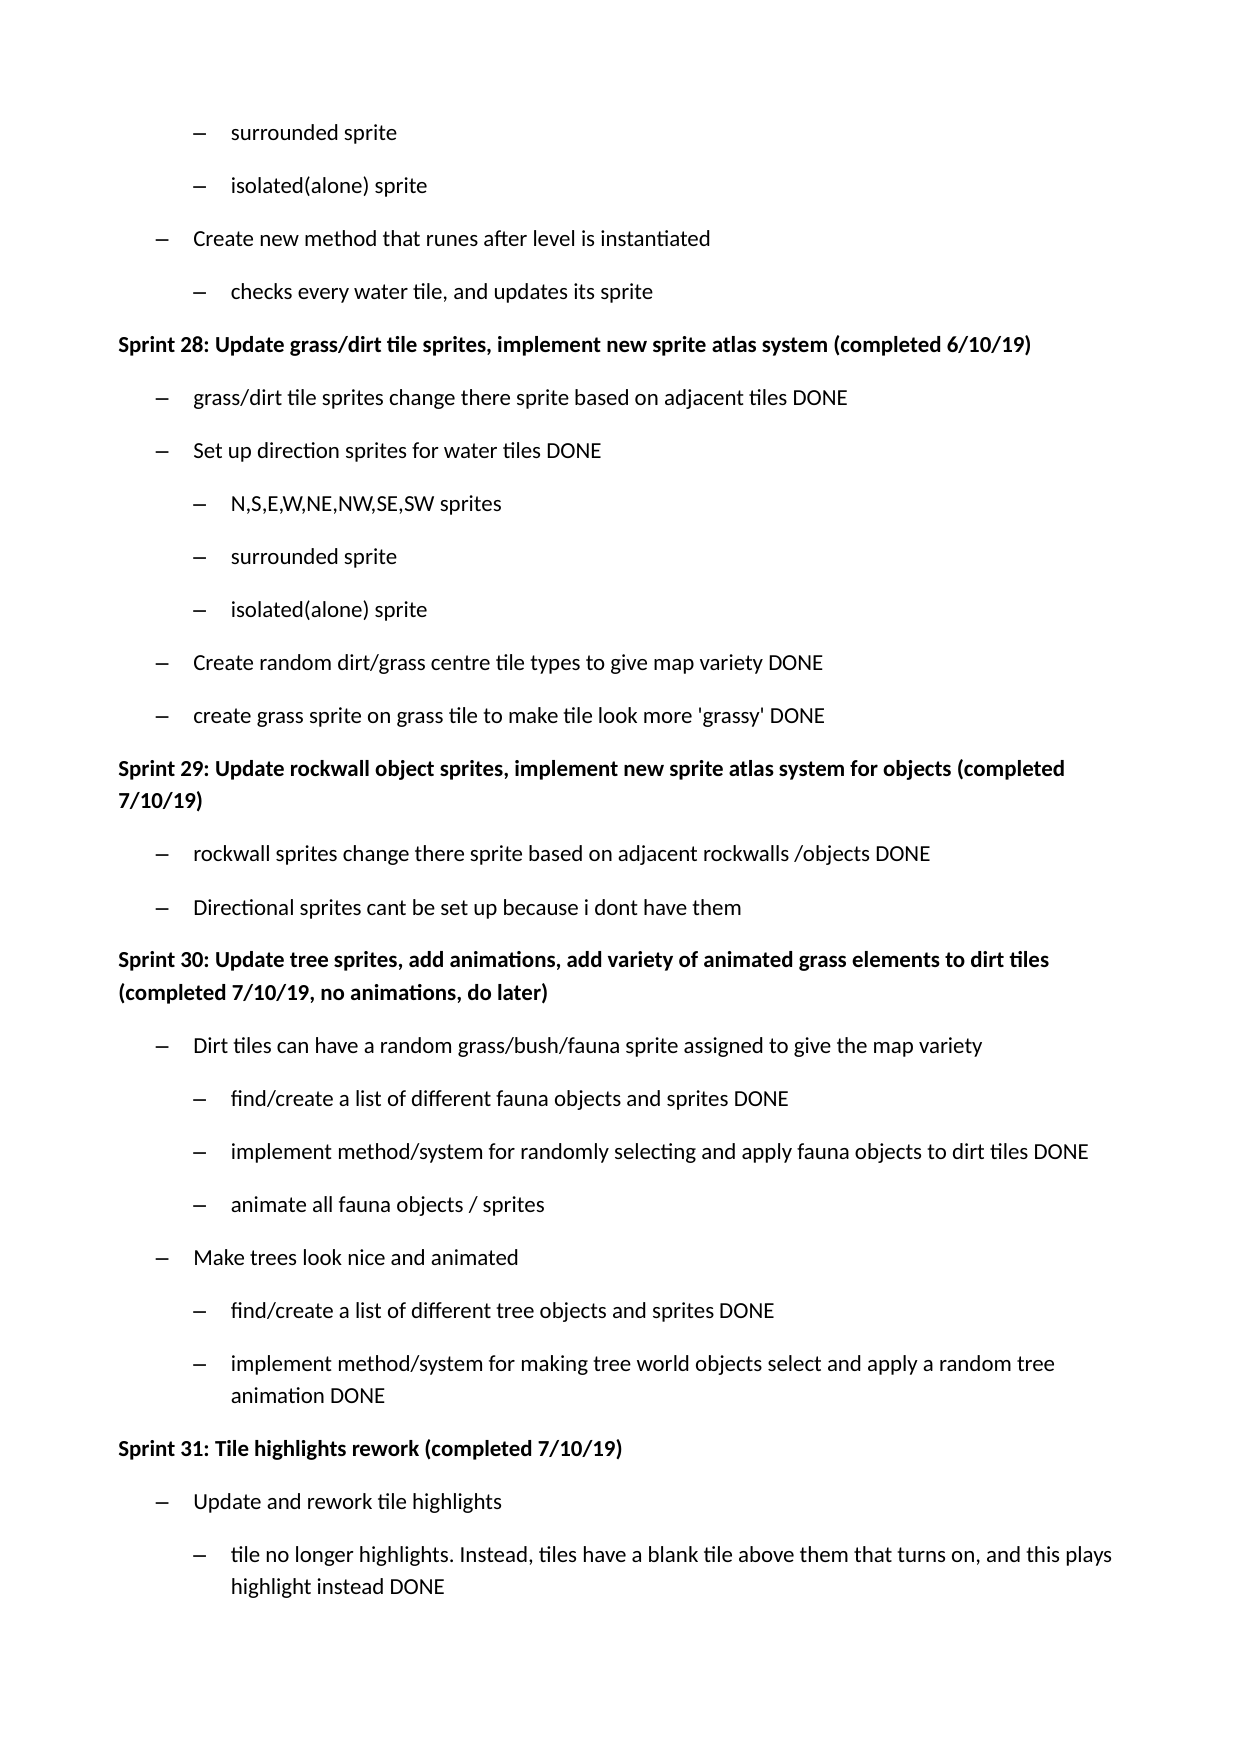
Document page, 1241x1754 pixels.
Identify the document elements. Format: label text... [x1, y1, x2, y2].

list implement method/system for randomly selecting and apply fauna objects to dirt tiles DONE [193, 1137, 1122, 1165]
text Sprint 30: Update tree sprites, add animations, add variety of animated grass elements to dirt tiles (completed 7/10/19, no animations, do later) [118, 946, 1122, 1006]
list surrounded sprite [193, 542, 1122, 570]
list Make trees look nice and animated [156, 1243, 1122, 1271]
text Sprint 31: Tile highlights rework (completed 7/10/19) [118, 1434, 1122, 1462]
list find/create a list of different fauna objects and sprites DONE [193, 1084, 1122, 1112]
list N,S,E,W,NE,NW,SE,SW sprites [193, 489, 1122, 517]
list Set up direction sprites for water tiles DONE [156, 436, 1122, 464]
list Update and rework tile highlights [156, 1487, 1122, 1515]
list isolated(alone) sprite [193, 171, 1122, 199]
list Dirt tiles can have a random grass/bush/fauna sprite assigned to give the map variety [156, 1031, 1122, 1059]
list Directional sprites cant be set up because i dont have them [156, 893, 1122, 921]
list Create random dirt/grass centre tile types to give map variety DONE [156, 648, 1122, 676]
list checks every water tile, and updates its sprite [193, 277, 1122, 305]
text Sprint 29: Update rockwall object sprites, implement new sprite atlas system for objects (completed 7/10/19) [118, 754, 1122, 814]
list rockwall sprites change there sprite based on adjacent rockwalls /objects DONE [156, 839, 1122, 868]
list create grass sprite on grass tile to make tile look more 'grassy' DONE [156, 701, 1122, 729]
list implement method/system for making tree world objects select and apply a random tree animation DONE [193, 1349, 1122, 1409]
list grass/dirt tile sprites change there sprite based on adjacent tiles DONE [156, 383, 1122, 411]
list animate all fauna objects / sprites [193, 1190, 1122, 1218]
list find/create a list of different tree objects and sprites DONE [193, 1296, 1122, 1324]
list surrounded sprite [193, 118, 1122, 146]
list isolated(alone) sprite [193, 595, 1122, 623]
list tile no longer highlights. Instead, tiles have a blank tile above them that turns on, and this plays highlight instead DONE [193, 1540, 1122, 1600]
list Create new method that runes after level is instantiated [156, 224, 1122, 252]
text Sprint 28: Update grass/dirt tile sprites, implement new sprite atlas system (completed 6/10/19) [118, 330, 1122, 358]
